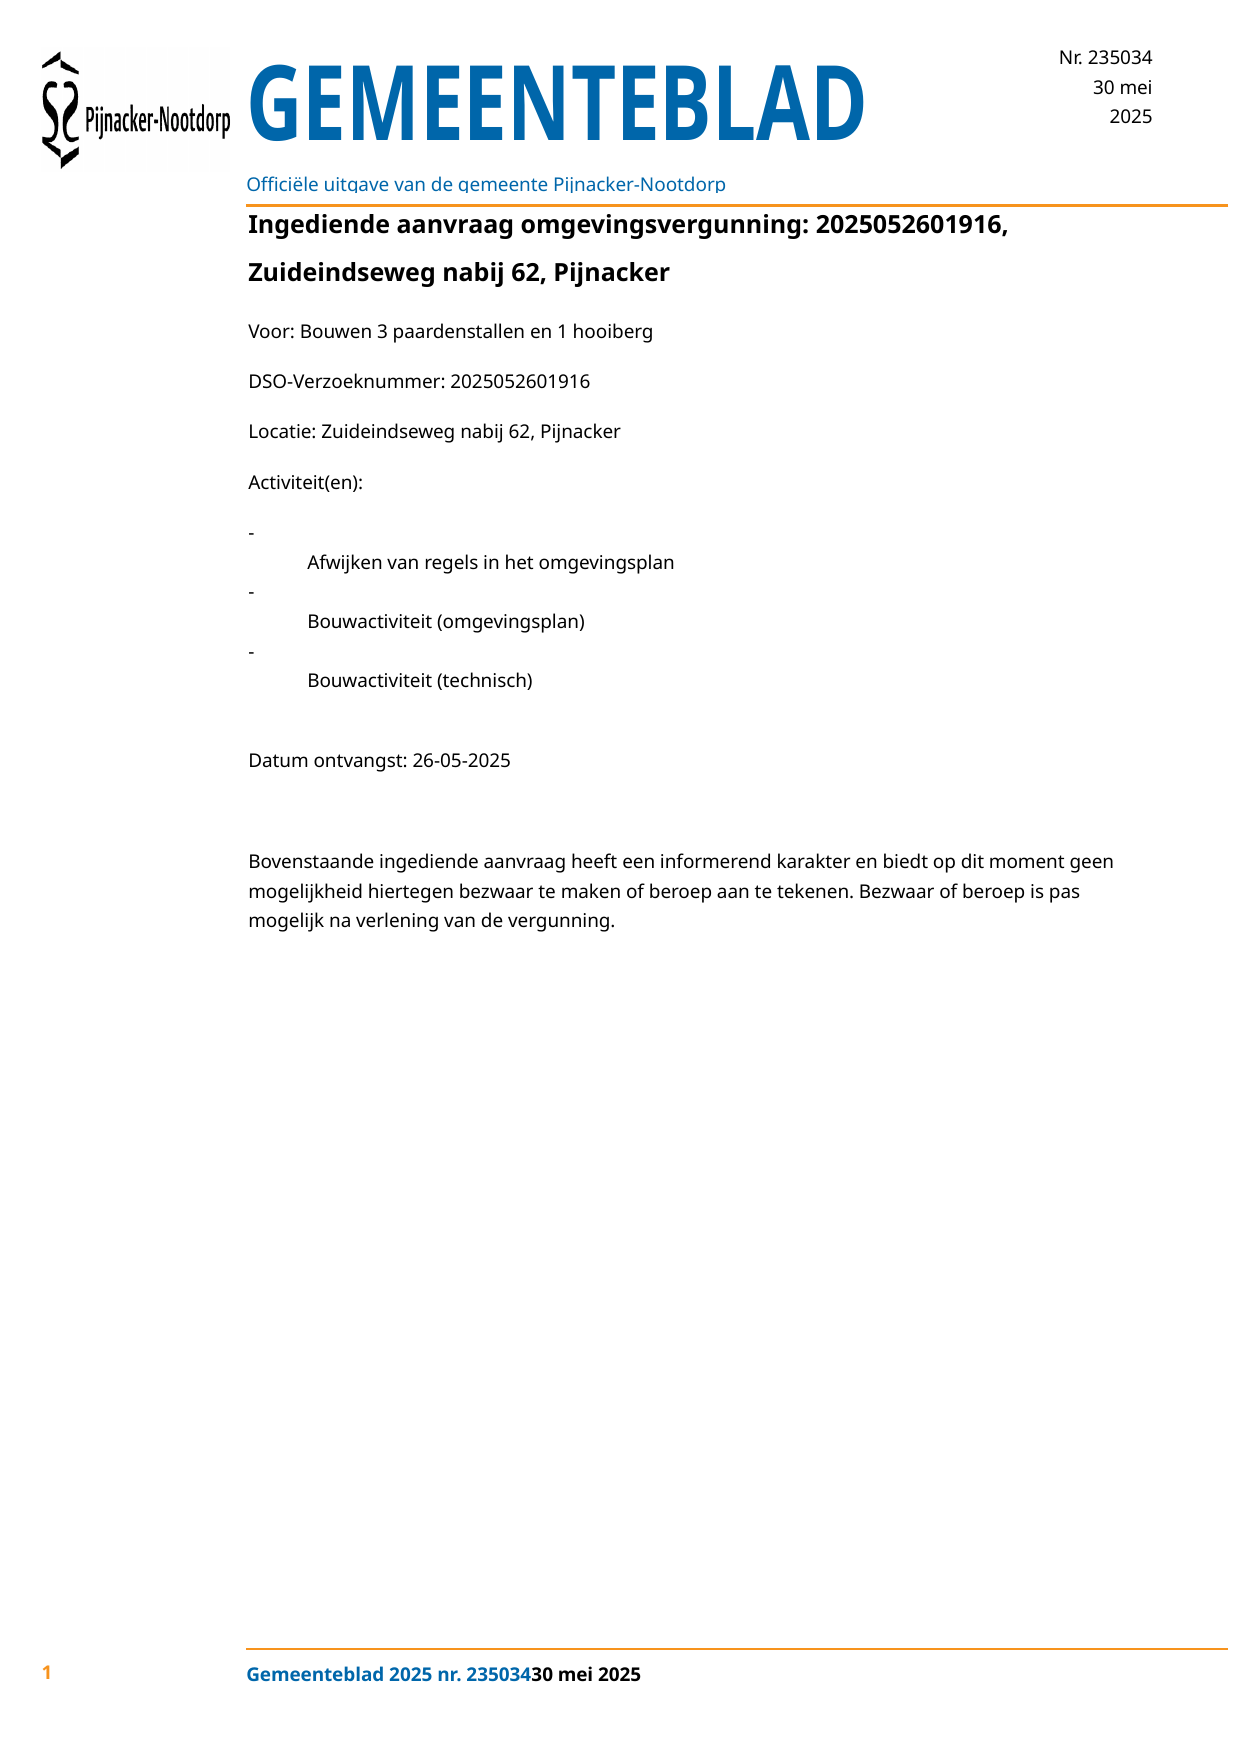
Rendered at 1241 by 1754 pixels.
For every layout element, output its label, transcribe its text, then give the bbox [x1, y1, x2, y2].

list Bouwactiviteit (omgevingsplan) [248, 608, 1152, 634]
list Afwijken van regels in het omgevingsplan [248, 549, 1152, 575]
picture [41, 47, 231, 172]
text Datum ontvangst: 26-05-2025 [248, 747, 1152, 773]
text Voor: Bouwen 3 paardenstallen en 1 hooiberg [248, 318, 1152, 344]
text Activiteit(en): [248, 469, 1152, 495]
text Ingediende aanvraag omgevingsvergunning: 2025052601916, Zuideindseweg nabij 62, Pijnacker [248, 207, 1152, 288]
list Bouwactiviteit (technisch) [248, 667, 1152, 693]
text Locatie: Zuideindseweg nabij 62, Pijnacker [248, 419, 1152, 444]
text Bovenstaande ingediende aanvraag heeft een informerend karakter en biedt op dit moment geen mogelijkheid hiertegen bezwaar te maken of beroep aan te tekenen. Bezwaar of beroep is pas mogelijk na verlening van de vergunning. [248, 848, 1152, 933]
text DSO-Verzoeknummer: 2025052601916 [248, 368, 1152, 394]
